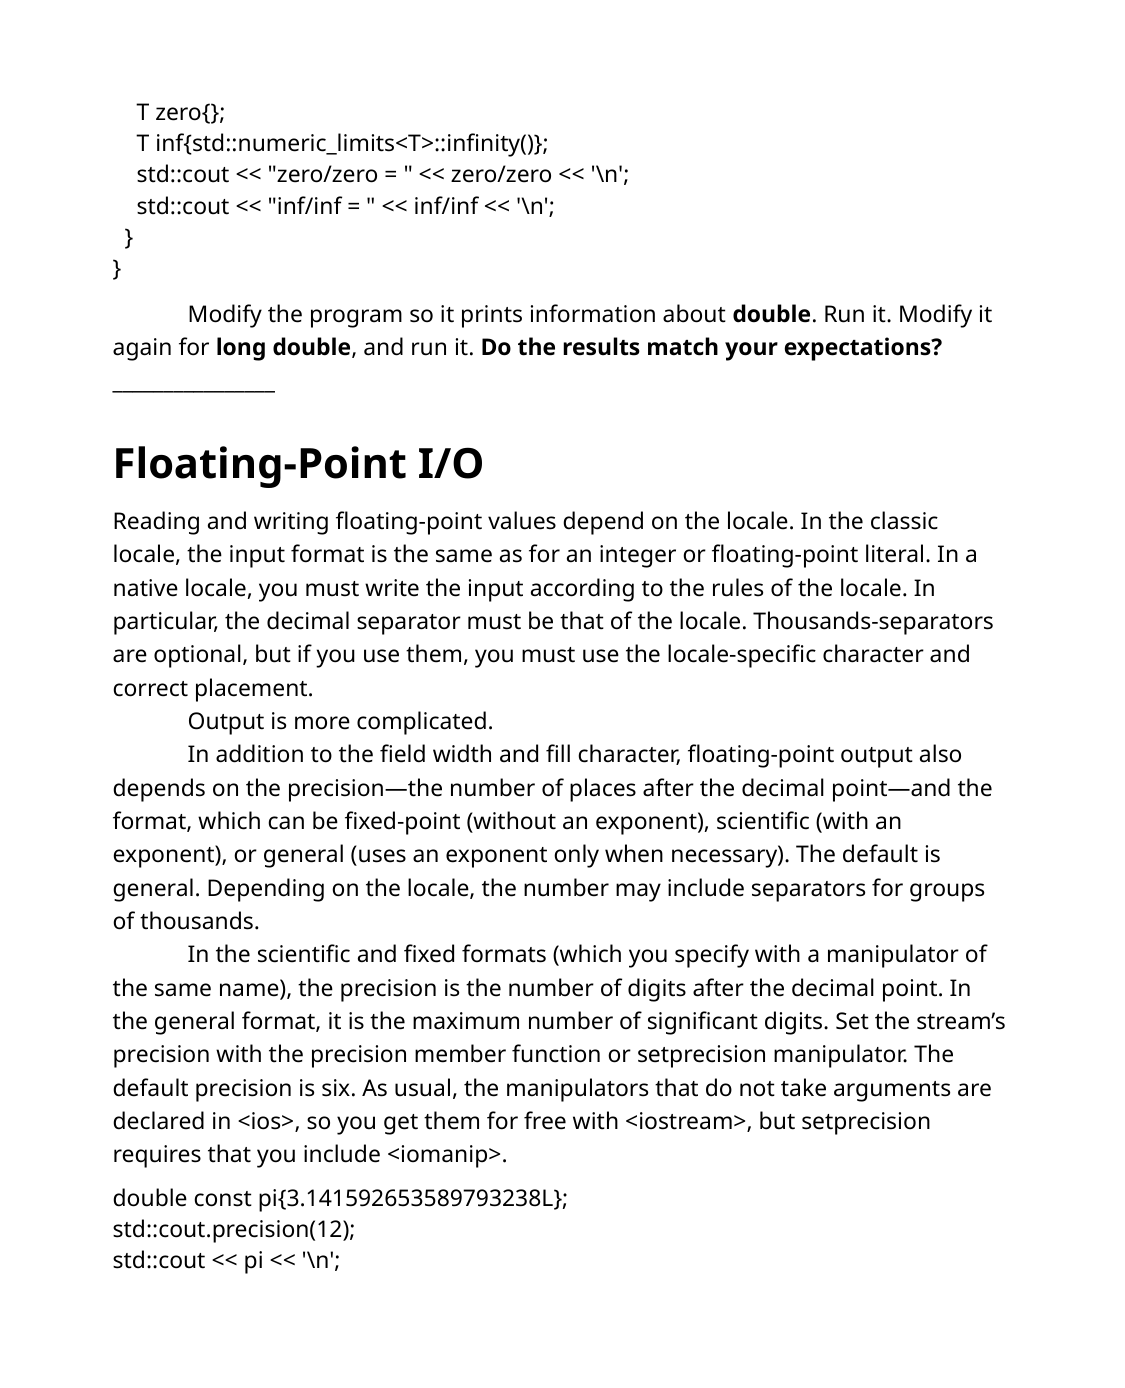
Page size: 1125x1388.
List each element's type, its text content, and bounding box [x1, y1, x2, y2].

subtitle Floating-Point I/O [112, 433, 1012, 490]
text } [112, 252, 1012, 283]
text Output is more complicated. [112, 703, 1012, 736]
text Reading and writing floating-point values depend on the locale. In the classic locale, the input format is the same as for an integer or floating-point literal. In a native locale, you must write the input according to the rules of the locale. In particular, the decimal separator must be that of the locale. Thousands-separators are optional, but if you use them, you must use the locale-specific character and correct placement. [112, 503, 1012, 703]
text } [112, 221, 1012, 252]
text std::cout.precision(12); [112, 1213, 1012, 1244]
text std::cout << pi << '\n'; [112, 1244, 1012, 1276]
text std::cout << "inf/inf = " << inf/inf << '\n'; [112, 190, 1012, 221]
text std::cout << "zero/zero = " << zero/zero << '\n'; [112, 158, 1012, 190]
text Modify the program so it prints information about double. Run it. Modify it again for long double, and run it. Do the results match your expectations? ________________ [112, 296, 1012, 396]
text In the scientific and fixed formats (which you specify with a manipulator of the same name), the precision is the number of digits after the decimal point. In the general format, it is the maximum number of significant digits. Set the stream’s precision with the precision member function or setprecision manipulator. The default precision is six. As usual, the manipulators that do not take arguments are declared in <ios>, so you get them for free with <iostream>, but setprecision requires that you include <iomanip>. [112, 936, 1012, 1169]
text T zero{}; [112, 96, 1012, 127]
text In addition to the field width and fill character, floating-point output also depends on the precision—the number of places after the decimal point—and the format, which can be fixed-point (without an exponent), scientific (with an exponent), or general (uses an exponent only when necessary). The default is general. Depending on the locale, the number may include separators for groups of thousands. [112, 736, 1012, 936]
text double const pi{3.141592653589793238L}; [112, 1182, 1012, 1213]
text T inf{std::numeric_limits<T>::infinity()}; [112, 127, 1012, 158]
